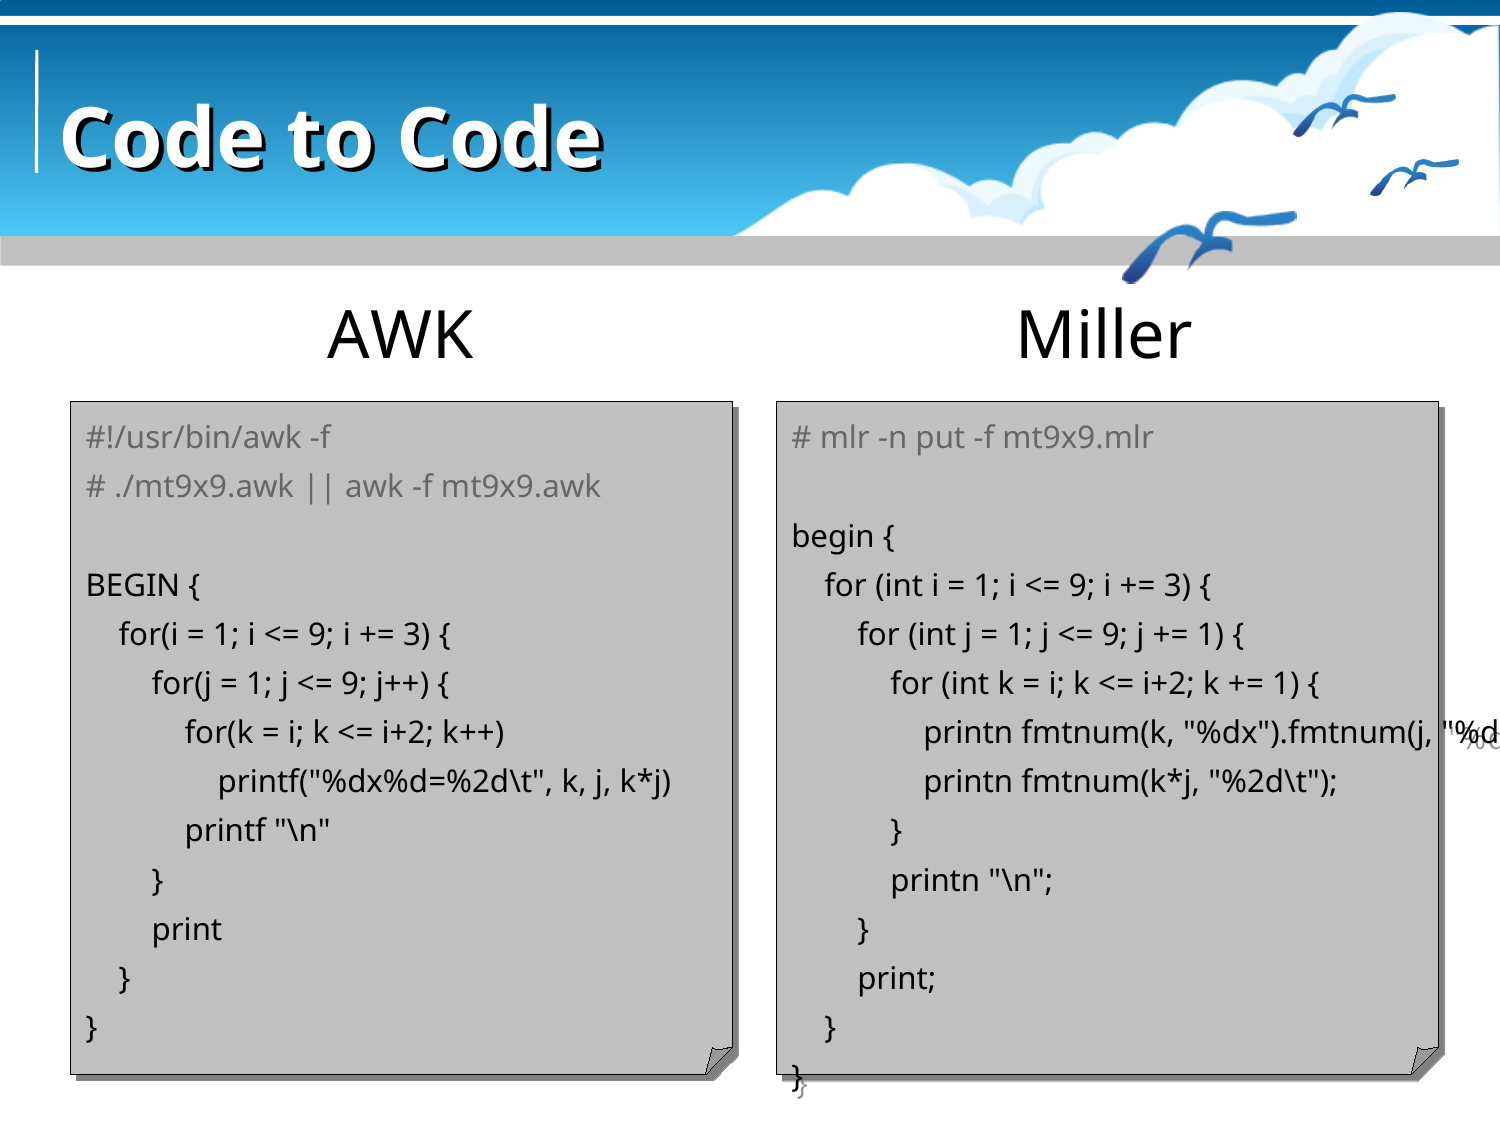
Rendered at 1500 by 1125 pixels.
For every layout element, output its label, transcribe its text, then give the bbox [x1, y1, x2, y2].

text_box AWK [312, 283, 585, 388]
title Code to Code [59, 86, 1465, 186]
picture [730, 12, 1500, 284]
text_box Miller [1000, 283, 1252, 388]
text_box # mlr -n put -f mt9x9.mlr begin { for (int i = 1; i <= 9; i += 3) { for (int j = 1; j <= 9; j += 1) { for (int k = i; k <= i+2; k += 1) { printn fmtnum(k, "%dx").fmtnum(j, "%d=") printn fmtnum(k*j, "%2d\t"); } printn "\n"; } print; } } [776, 401, 1439, 1075]
text_box #!/usr/bin/awk -f # ./mt9x9.awk || awk -f mt9x9.awk BEGIN { for(i = 1; i <= 9; i += 3) { for(j = 1; j <= 9; j++) { for(k = i; k <= i+2; k++) printf("%dx%d=%2d\t", k, j, k*j) printf "\n" } print } } [70, 401, 733, 1075]
